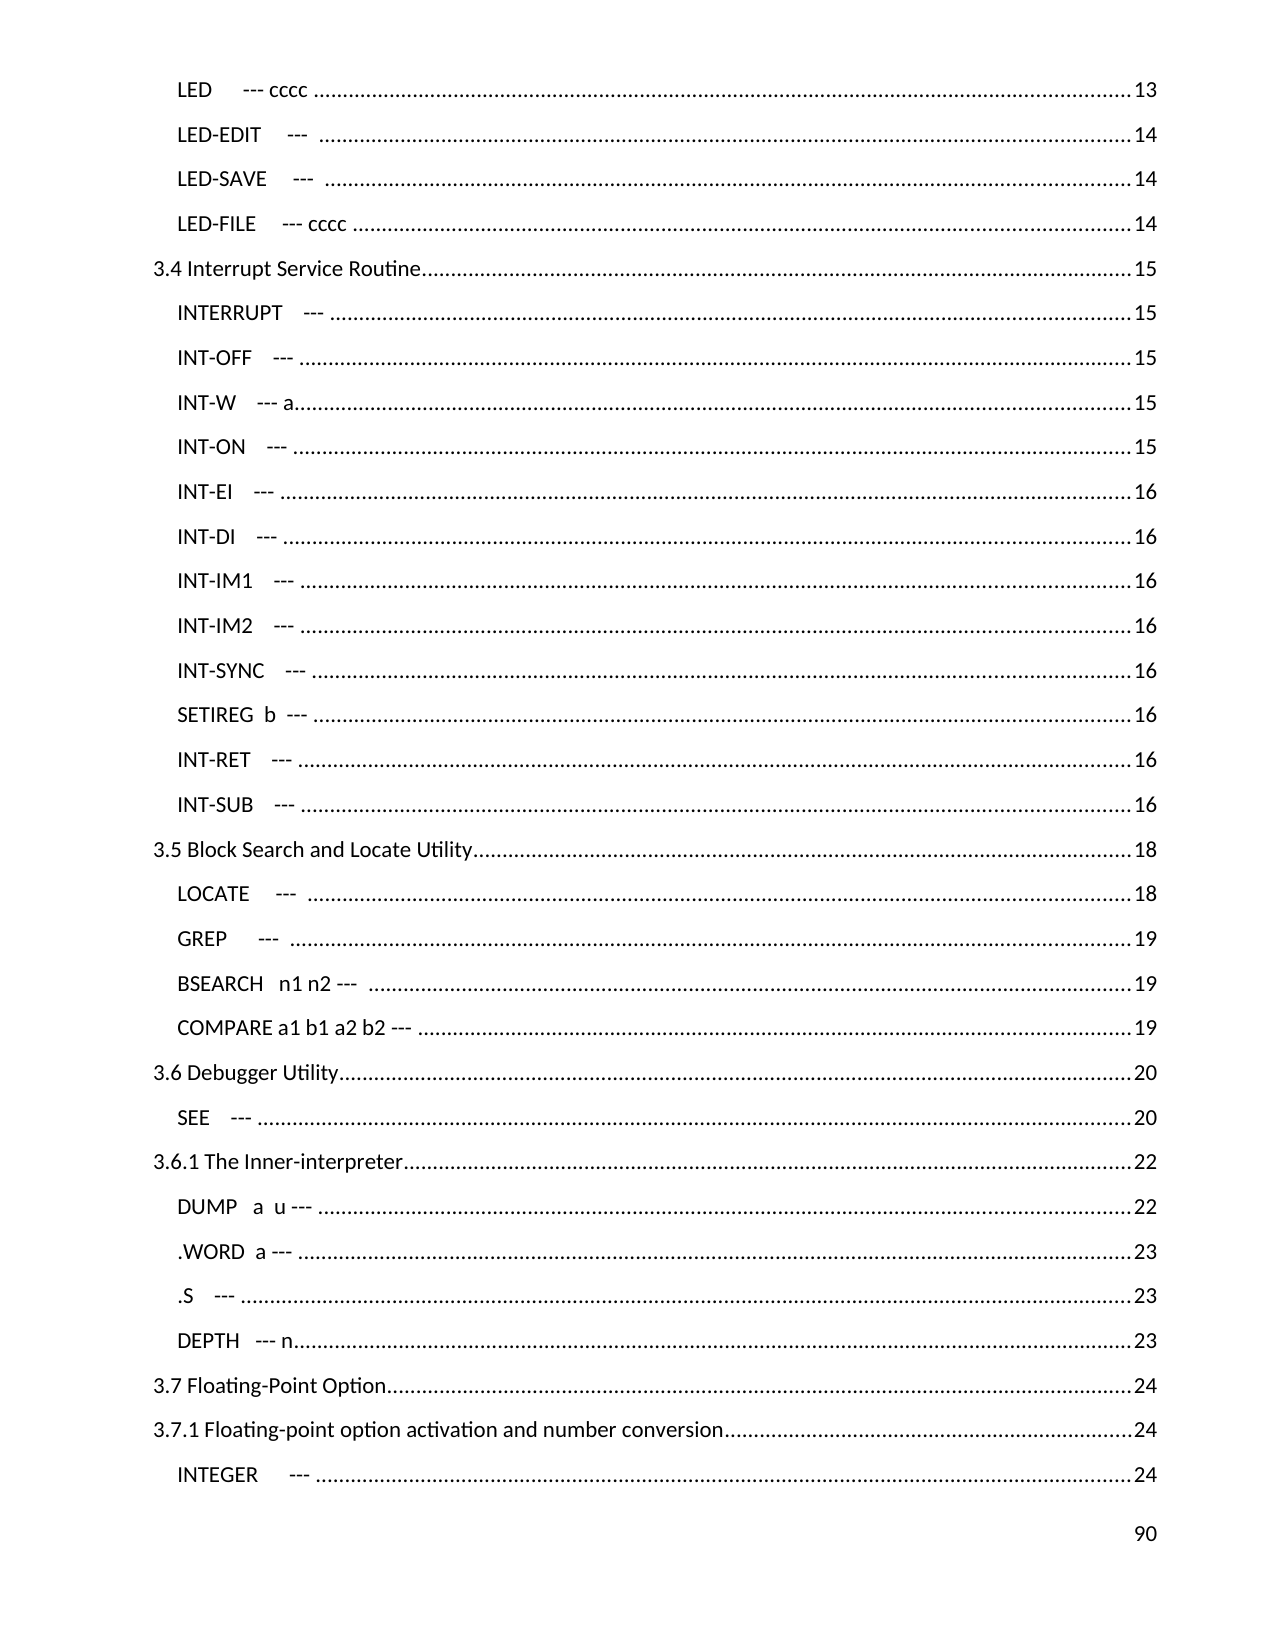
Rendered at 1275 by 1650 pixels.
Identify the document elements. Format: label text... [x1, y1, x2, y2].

text INT-EI --- 16 [177, 477, 1157, 505]
text LED-EDIT --- 14 [177, 120, 1157, 148]
text .WORD a --- 23 [177, 1237, 1157, 1265]
text INT-W --- a 15 [177, 388, 1157, 416]
text INTERRUPT --- 15 [177, 298, 1157, 326]
text .S --- 23 [177, 1282, 1157, 1309]
text 3.6.1 The Inner-interpreter 22 [148, 1147, 1157, 1176]
text LOCATE --- 18 [177, 879, 1157, 907]
text INT-IM2 --- 16 [177, 611, 1157, 639]
text INT-OFF --- 15 [177, 343, 1157, 371]
text INT-DI --- 16 [177, 522, 1157, 550]
text 3.5 Block Search and Locate Utility 18 [148, 835, 1157, 863]
text INT-RET --- 16 [177, 745, 1157, 773]
text SETIREG b --- 16 [177, 701, 1157, 729]
text SEE --- 20 [177, 1103, 1157, 1131]
text LED --- cccc 13 [177, 75, 1157, 103]
text LED-FILE --- cccc 14 [177, 209, 1157, 237]
text BSEARCH n1 n2 --- 19 [177, 969, 1157, 997]
text 3.7.1 Floating-point option activation and number conversion 24 [148, 1416, 1157, 1444]
text DUMP a u --- 22 [177, 1192, 1157, 1220]
text DEPTH --- n 23 [177, 1326, 1157, 1354]
text INT-IM1 --- 16 [177, 567, 1157, 594]
text INTEGER --- 24 [177, 1460, 1157, 1488]
text 3.6 Debugger Utility 20 [148, 1058, 1157, 1086]
text GREP --- 19 [177, 924, 1157, 952]
text LED-SAVE --- 14 [177, 164, 1157, 192]
text INT-ON --- 15 [177, 432, 1157, 461]
text 3.4 Interrupt Service Routine 15 [148, 254, 1157, 282]
text COMPARE a1 b1 a2 b2 --- 19 [177, 1013, 1157, 1041]
text 3.7 Floating-Point Option 24 [148, 1371, 1157, 1399]
text INT-SYNC --- 16 [177, 656, 1157, 684]
text INT-SUB --- 16 [177, 790, 1157, 818]
